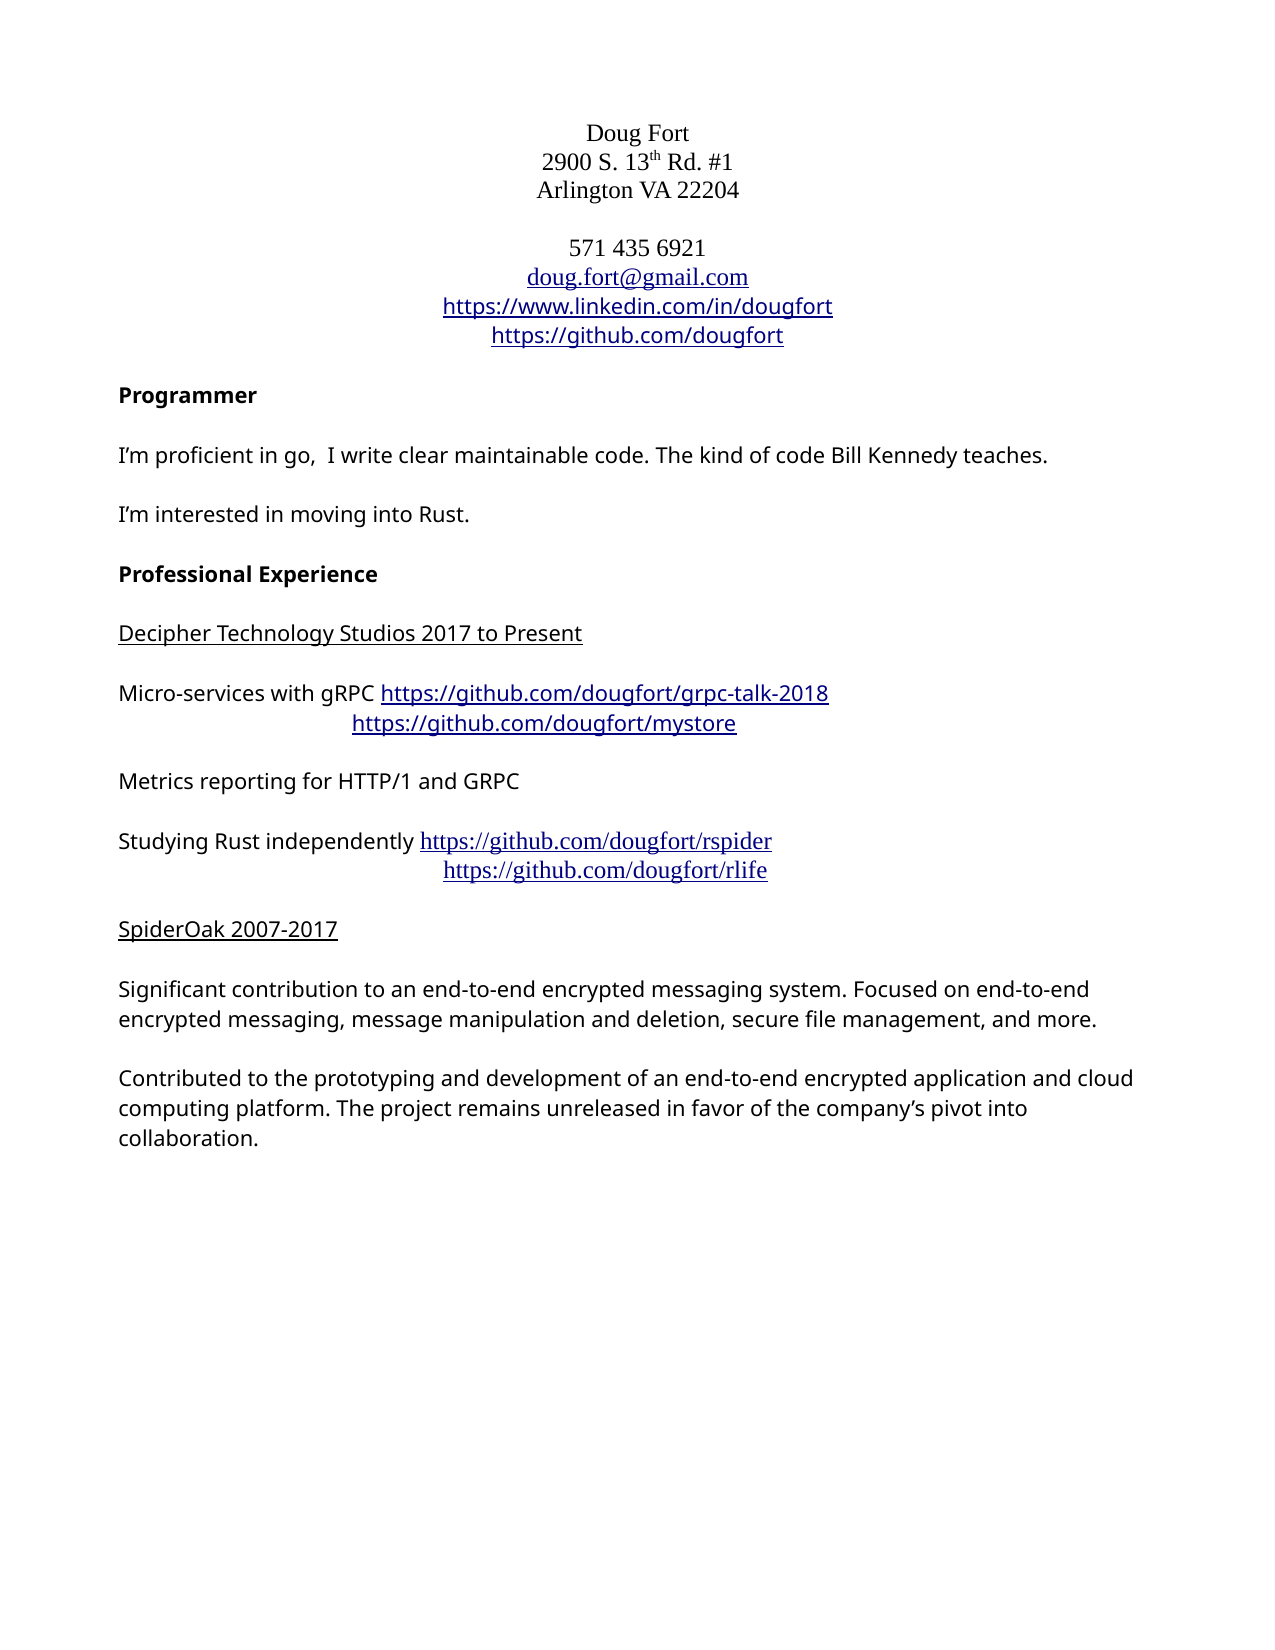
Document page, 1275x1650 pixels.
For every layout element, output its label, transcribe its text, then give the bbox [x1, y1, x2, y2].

text I’m interested in moving into Rust. [118, 499, 1157, 529]
text https://github.com/dougfort/rlife [118, 856, 1157, 884]
text Contributed to the prototyping and development of an end-to-end encrypted application and cloud computing platform. The project remains unreleased in favor of the company’s pivot into collaboration. [118, 1063, 1157, 1152]
text https://github.com/dougfort [118, 320, 1157, 350]
text 571 435 6921 [118, 233, 1157, 262]
text Programmer [118, 380, 1157, 410]
text https://github.com/dougfort/mystore [118, 708, 1157, 737]
text SpiderOak 2007-2017 [118, 914, 1157, 944]
text Studying Rust independently https://github.com/dougfort/rspider [118, 826, 1157, 856]
text Professional Experience [118, 559, 1157, 588]
text 2900 S. 13th Rd. #1 [118, 147, 1157, 176]
text Doug Fort [118, 118, 1157, 147]
text https://www.linkedin.com/in/dougfort [118, 291, 1157, 320]
text Arlington VA 22204 [118, 176, 1157, 204]
text I’m proficient in go, I write clear maintainable code. The kind of code Bill Kennedy teaches. [118, 439, 1157, 469]
text Metrics reporting for HTTP/1 and GRPC [118, 766, 1157, 796]
text Decipher Technology Studios 2017 to Present [118, 618, 1157, 648]
text doug.fort@gmail.com [118, 262, 1157, 291]
text Significant contribution to an end-to-end encrypted messaging system. Focused on end-to-end encrypted messaging, message manipulation and deletion, secure file management, and more. [118, 974, 1157, 1033]
text Micro-services with gRPC https://github.com/dougfort/grpc-talk-2018 [118, 678, 1157, 708]
